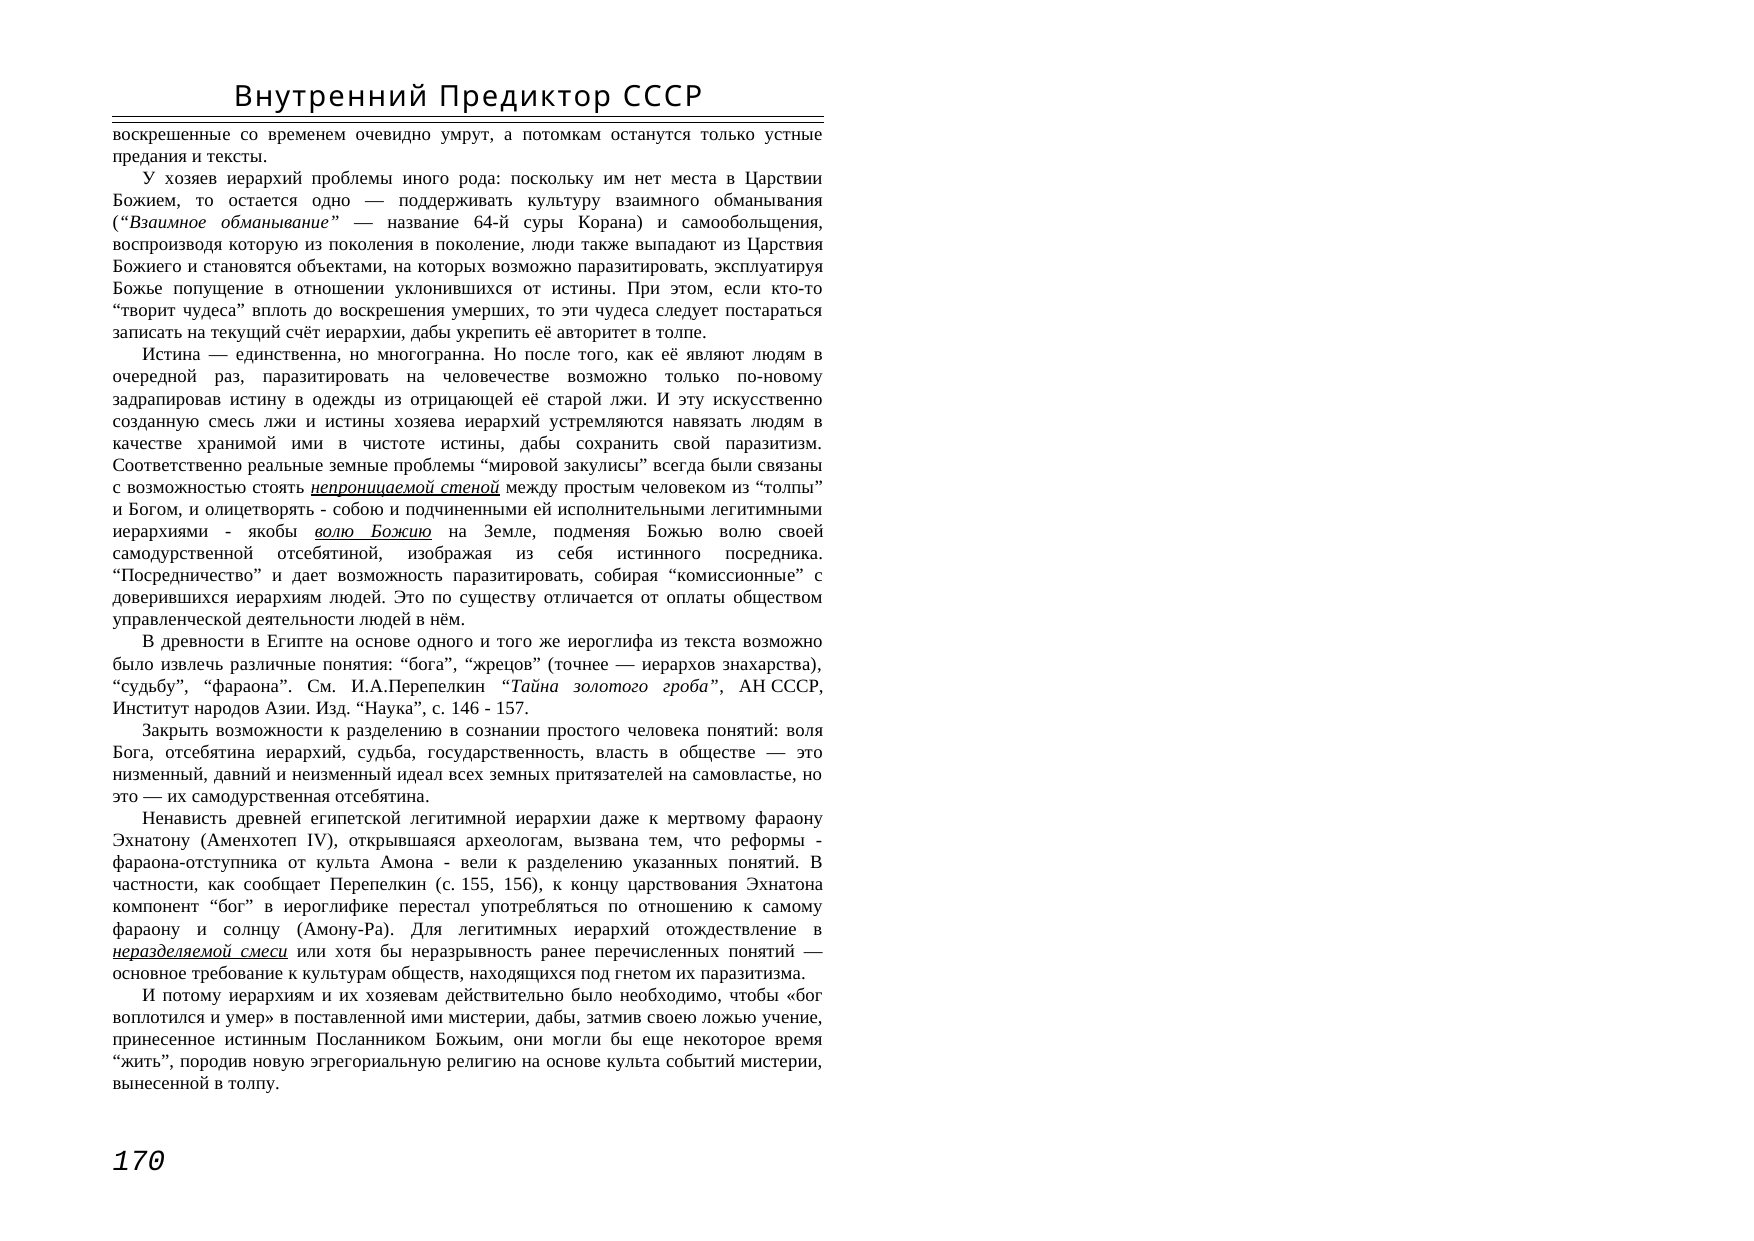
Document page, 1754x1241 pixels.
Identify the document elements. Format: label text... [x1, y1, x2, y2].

text воскрешенные со временем очевидно умрут, а потомкам останутся только устные предания и тексты. [112, 123, 824, 166]
text И потому иерархиям и их хозяевам действительно было необходимо, чтобы «бог воплотился и умер» в поставленной ими мистерии, дабы, затмив своею ложью учение, принесенное истинным Посланником Божьим, они могли бы еще некоторое время “жить”, породив новую эгрегориальную религию на основе культа событий мистерии, вынесенной в толпу. [112, 983, 824, 1094]
text Ненависть древней египетской легитимной иерархии даже к мертвому фараону Эхнатону (Аменхотеп IV), открывшаяся археологам, вызвана тем, что реформы - фараона-отступника от культа Амона - вели к разделению указанных понятий. В частности, как сообщает Перепелкин (с. 155, 156), к концу царствования Эхнатона компонент “бог” в иероглифике перестал употребляться по отношению к самому фараону и солнцу (Амону-Ра). Для легитимных иерархий отождествление в неразделяемой смеси или хотя бы неразрывность ранее перечисленных понятий — основное требование к культурам обществ, находящихся под гнетом их паразитизма. [112, 807, 824, 983]
text У хозяев иерархий проблемы иного рода: поскольку им нет места в Царствии Божием, то остается одно — поддерживать культуру взаимного обманывания (“Взаимное обманывание” — название 64-й суры Корана) и самообольщения, воспроизводя которую из поколения в поколение, люди также выпадают из Царствия Божиего и становятся объектами, на которых возможно паразитировать, эксплуатируя Божье попущение в отношении уклонившихся от истины. При этом, если кто-то “творит чудеса” вплоть до воскрешения умерших, то эти чудеса следует постараться записать на текущий счёт иерархии, дабы укрепить её авторитет в толпе. [112, 166, 824, 343]
text В древности в Египте на основе одного и того же иероглифа из текста возможно было извлечь различные понятия: “бога”, “жрецов” (точнее — иерархов знахарства), “судьбу”, “фараона”. См. И.А.Перепелкин “Тайна золотого гроба”, АН СССР, Институт народов Азии. Изд. “Наука”, с. 146 - 157. [112, 630, 824, 718]
text Истина — единственна, но многогранна. Но после того, как её являют людям в очередной раз, паразитировать на человечестве возможно только по-новому задрапировав истину в одежды из отрицающей её старой лжи. И эту искусственно созданную смесь лжи и истины хозяева иерархий устремляются навязать людям в качестве хранимой ими в чистоте истины, дабы сохранить свой паразитизм. Соответственно реальные земные проблемы “мировой закулисы” всегда были связаны с возможностью стоять непроницаемой стеной между простым человеком из “толпы” и Богом, и олицетворять - собою и подчиненными ей исполнительными легитимными иерархиями - якобы волю Божию на Земле, подменяя Божью волю своей самодурственной отсебятиной, изображая из себя истинного посредника. “Посредничество” и дает возможность паразитировать, собирая “комиссионные” с доверившихся иерархиям людей. Это по существу отличается от оплаты обществом управленческой деятельности людей в нём. [112, 343, 824, 630]
text Закрыть возможности к разделению в сознании простого человека понятий: воля Бога, отсебятина иерархий, судьба, государственность, власть в обществе — это низменный, давний и неизменный идеал всех земных притязателей на самовластье, но это — их самодурственная отсебятина. [112, 718, 824, 807]
